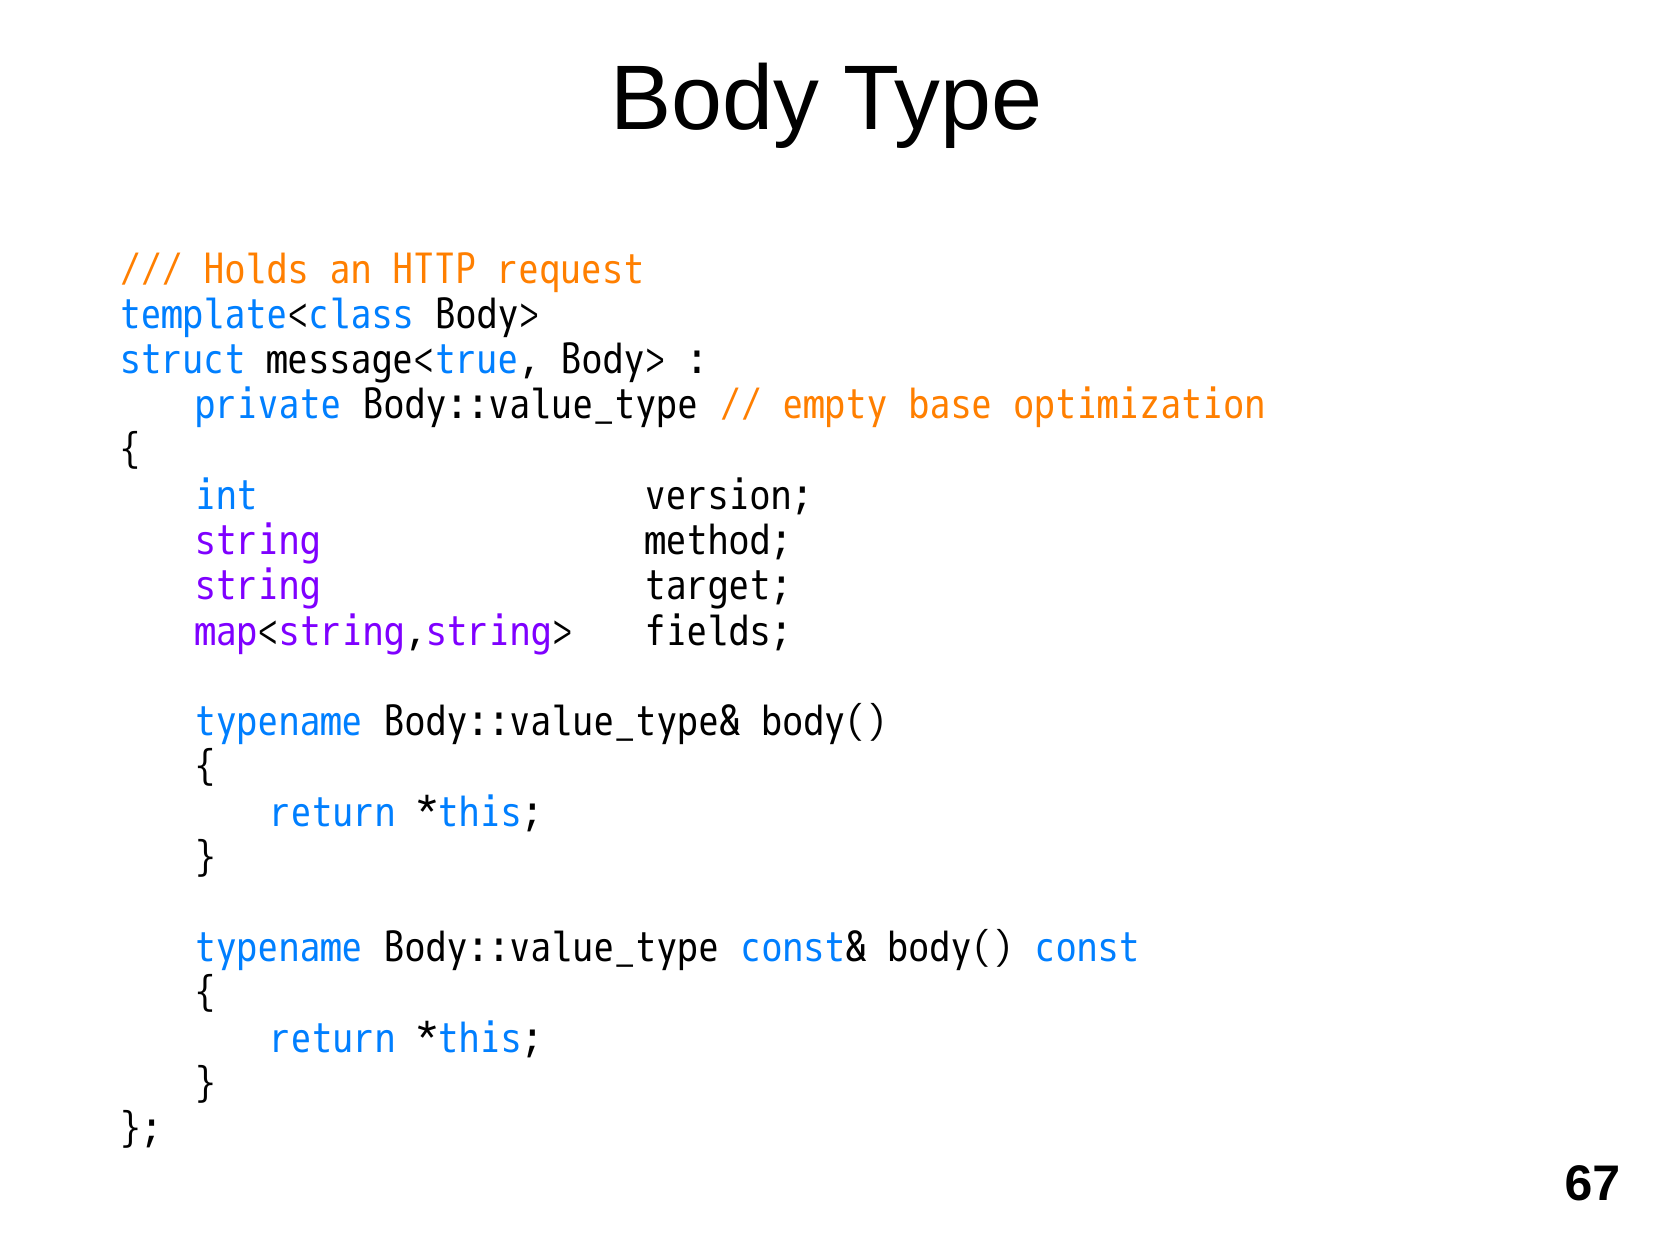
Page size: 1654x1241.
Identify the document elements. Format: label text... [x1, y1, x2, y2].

title Body Type [82, 15, 1571, 181]
text_box /// Holds an HTTP request template<class Body> struct message<true, Body> : private Body::value_type // empty base optimization { int version; string method; string target; map<string,string> fields; typename Body::value_type& body() { return *this; } typename Body::value_type const& body() const { return *this; } }; [104, 240, 1575, 1200]
